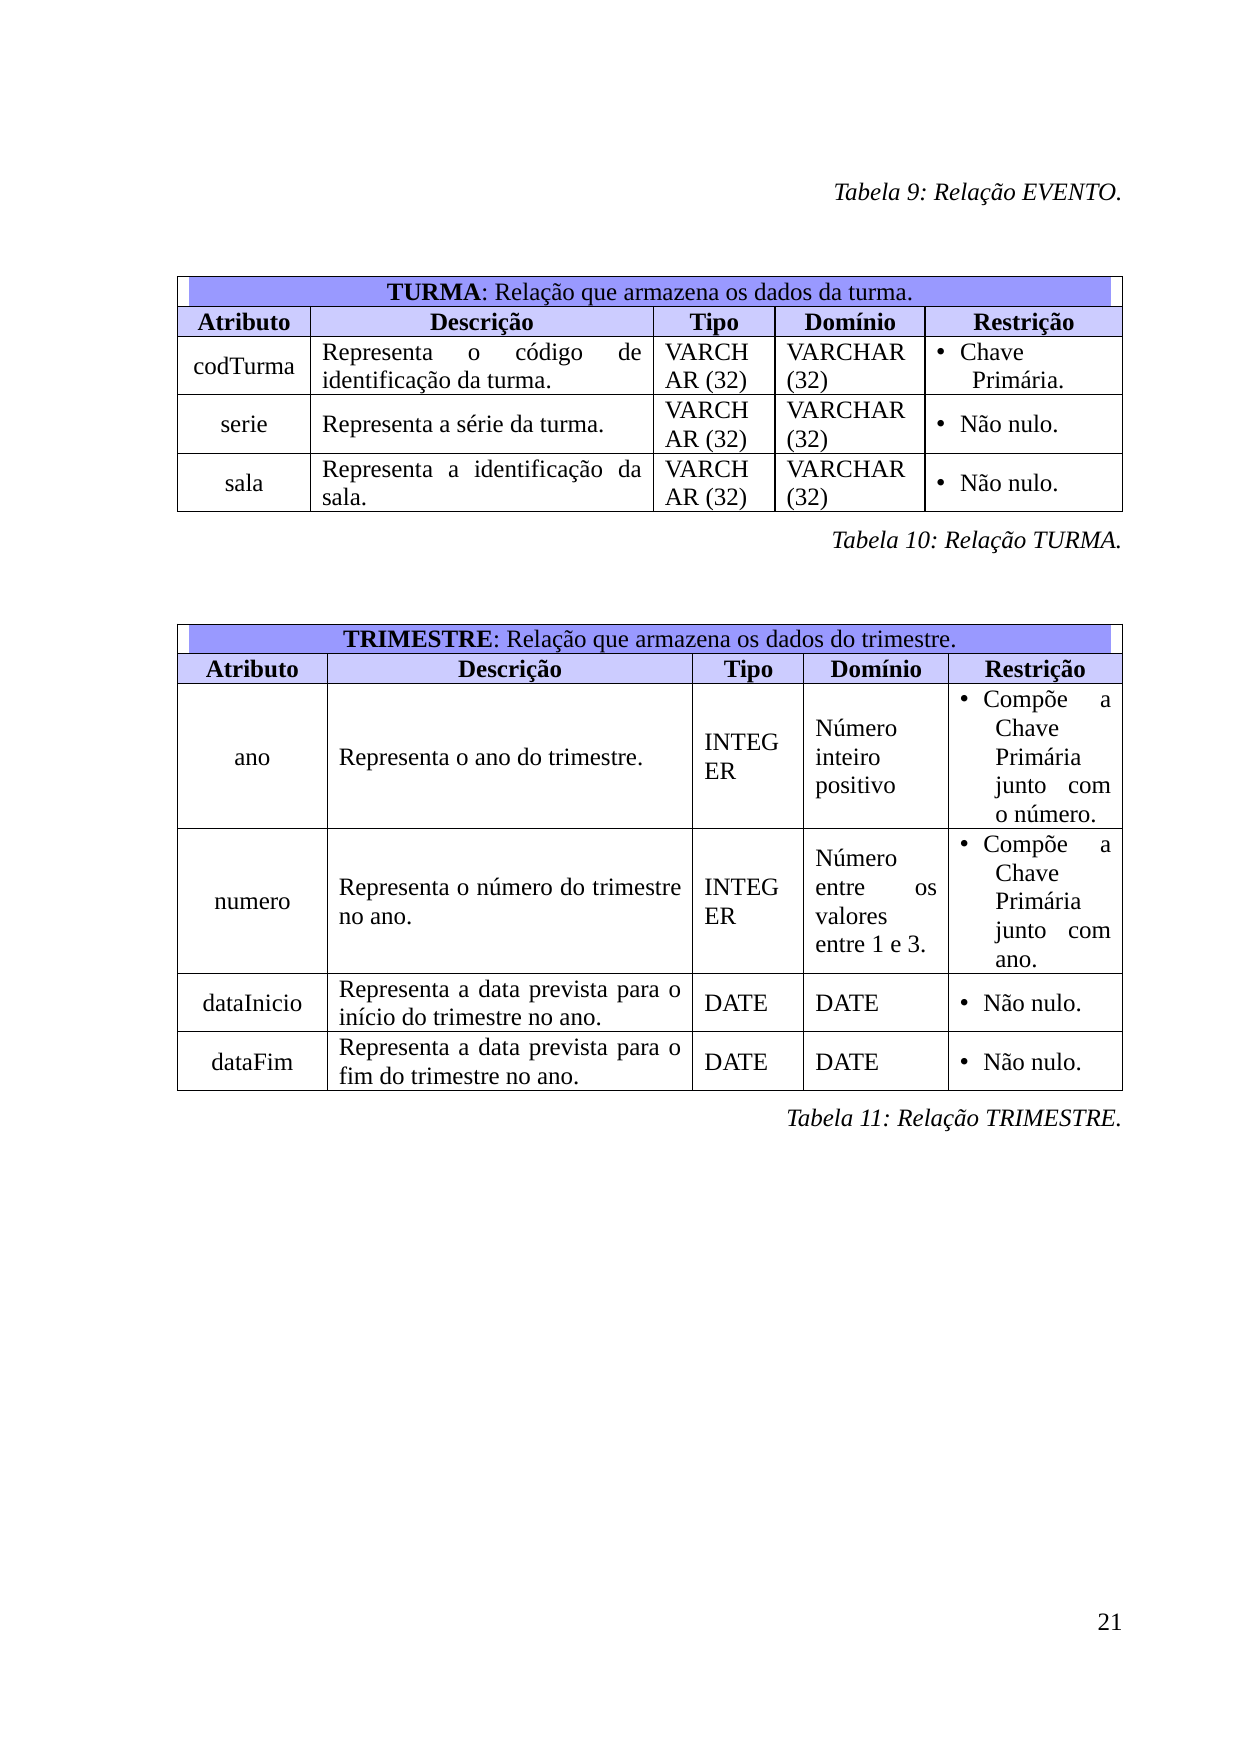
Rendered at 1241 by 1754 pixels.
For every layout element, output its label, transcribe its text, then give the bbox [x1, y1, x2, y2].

table_cell DATE [804, 974, 948, 1031]
table_cell codTurma [178, 337, 310, 394]
table_cell Domínio [804, 654, 948, 683]
table_cell Representa a data prevista para o início do trimestre no ano. [328, 974, 692, 1031]
table_cell Número inteiro positivo [804, 684, 948, 828]
table_cell Atributo [178, 654, 327, 683]
table_cell Representa a série da turma. [311, 395, 653, 453]
table_cell Domínio [776, 307, 924, 336]
table_cell sala [178, 454, 310, 511]
text Tabela 11: Relação TRIMESTRE. [177, 1103, 1122, 1132]
table_cell Representa o ano do trimestre. [328, 684, 692, 828]
table_cell serie [178, 395, 310, 453]
table_cell Representa o código de identificação da turma. [311, 337, 653, 394]
table_cell Representa o número do trimestre no ano. [328, 829, 692, 973]
table_cell DATE [693, 1032, 803, 1090]
text Tabela 9: Relação EVENTO. [177, 177, 1122, 206]
table_cell DATE [804, 1032, 948, 1090]
table_cell dataInicio [178, 974, 327, 1031]
table_cell VARCHAR (32) [776, 395, 924, 453]
table_cell DATE [693, 974, 803, 1031]
table_cell Tipo [693, 654, 803, 683]
table_cell VARCHAR (32) [654, 454, 774, 511]
table_cell INTEGER [693, 684, 803, 828]
table_cell Representa a data prevista para o fim do trimestre no ano. [328, 1032, 692, 1090]
text Tabela 10: Relação TURMA. [177, 525, 1122, 553]
table_cell VARCHAR (32) [776, 337, 924, 394]
table_cell Compõe a Chave Primária junto com o número. [949, 684, 1122, 828]
table_cell Não nulo. [926, 454, 1122, 511]
table_cell Tipo [654, 307, 774, 336]
table_cell Restrição [949, 654, 1122, 683]
table_cell Não nulo. [949, 974, 1122, 1031]
table_cell INTEGER [693, 829, 803, 973]
table_cell Compõe a Chave Primária junto com ano. [949, 829, 1122, 973]
table_cell Representa a identificação da sala. [311, 454, 653, 511]
table_cell VARCHAR (32) [776, 454, 924, 511]
table_cell Descrição [328, 654, 692, 683]
table_cell Número entre os valores entre 1 e 3. [804, 829, 948, 973]
table_cell VARCHAR (32) [654, 395, 774, 453]
table_cell Descrição [311, 307, 653, 336]
table_cell dataFim [178, 1032, 327, 1090]
table_cell Não nulo. [949, 1032, 1122, 1090]
table_cell Atributo [178, 307, 310, 336]
table_cell ano [178, 684, 327, 828]
table_cell Chave Primária. [926, 337, 1122, 394]
table_cell Restrição [926, 307, 1122, 336]
table_cell Não nulo. [926, 395, 1122, 453]
table_cell VARCHAR (32) [654, 337, 774, 394]
table_cell numero [178, 829, 327, 973]
